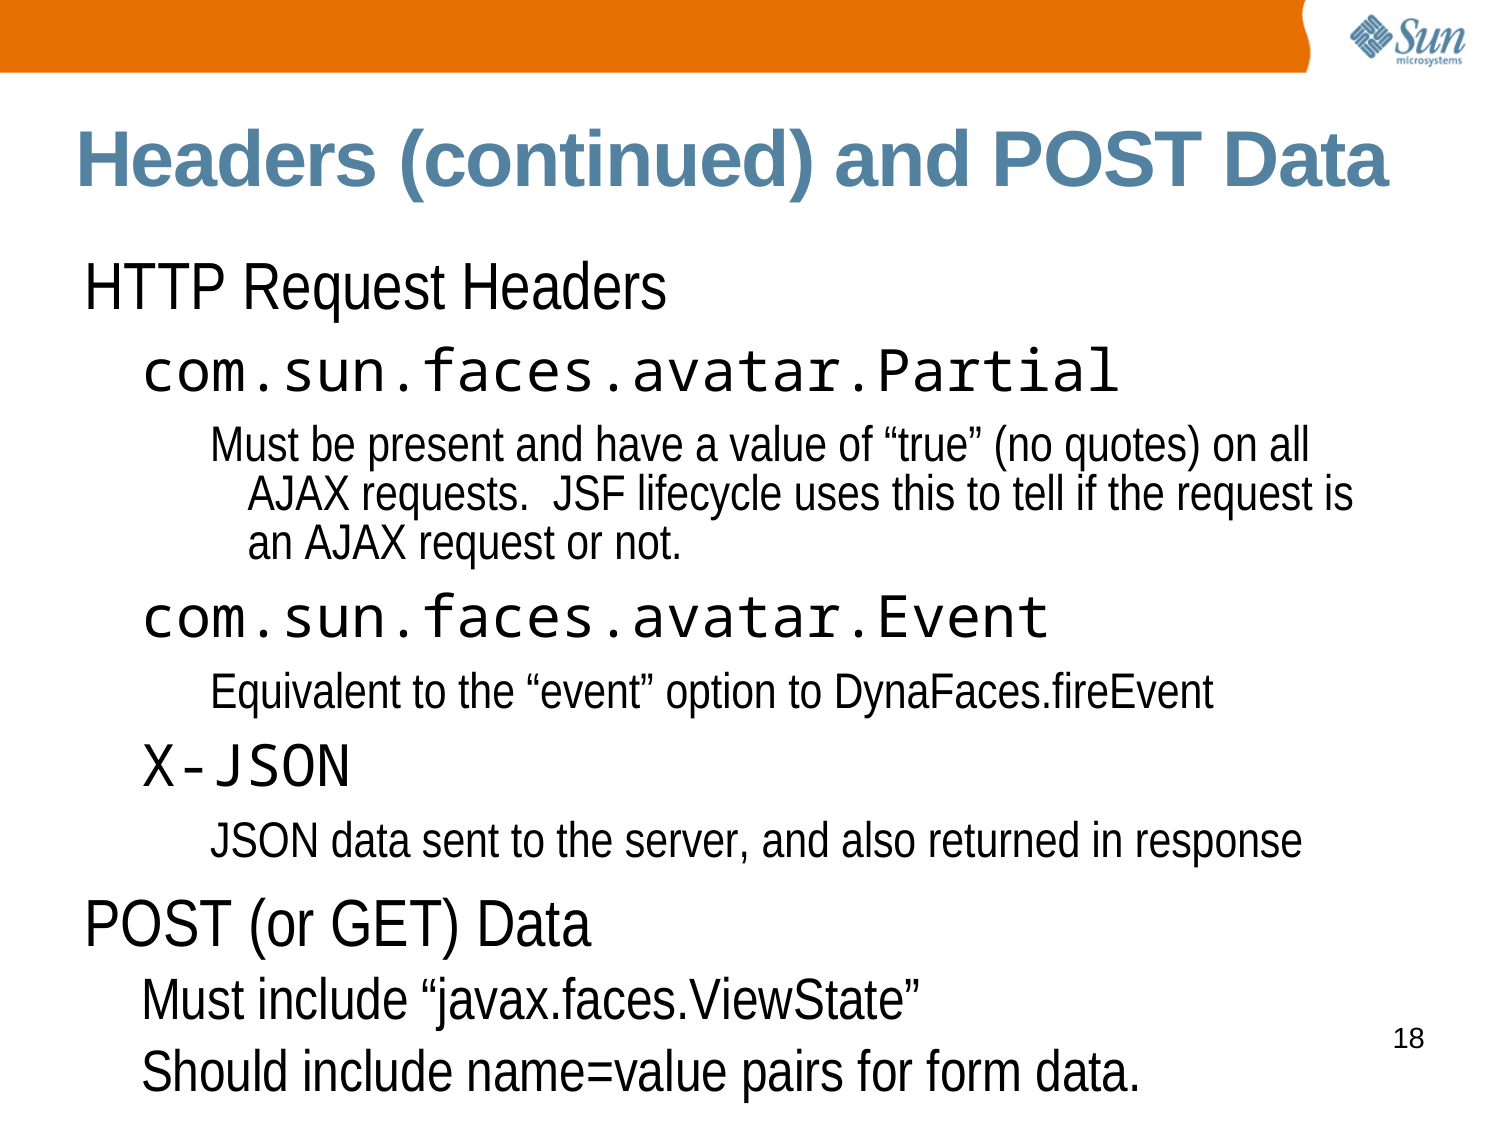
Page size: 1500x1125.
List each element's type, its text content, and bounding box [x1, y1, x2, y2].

list HTTP Request Headers com.sun.faces.avatar.Partial Must be present and have a value of “true” (no quotes) on all AJAX requests. JSF lifecycle uses this to tell if the request is an AJAX request or not. com.sun.faces.avatar.Event Equivalent to the “event” option to DynaFaces.fireEvent X-JSON JSON data sent to the server, and also returned in response POST (or GET) Data Must include “javax.faces.ViewState” Should include name=value pairs for form data. [64, 257, 1402, 1067]
title Headers (continued) and POST Data [75, 122, 1438, 228]
picture [0, 0, 1500, 75]
